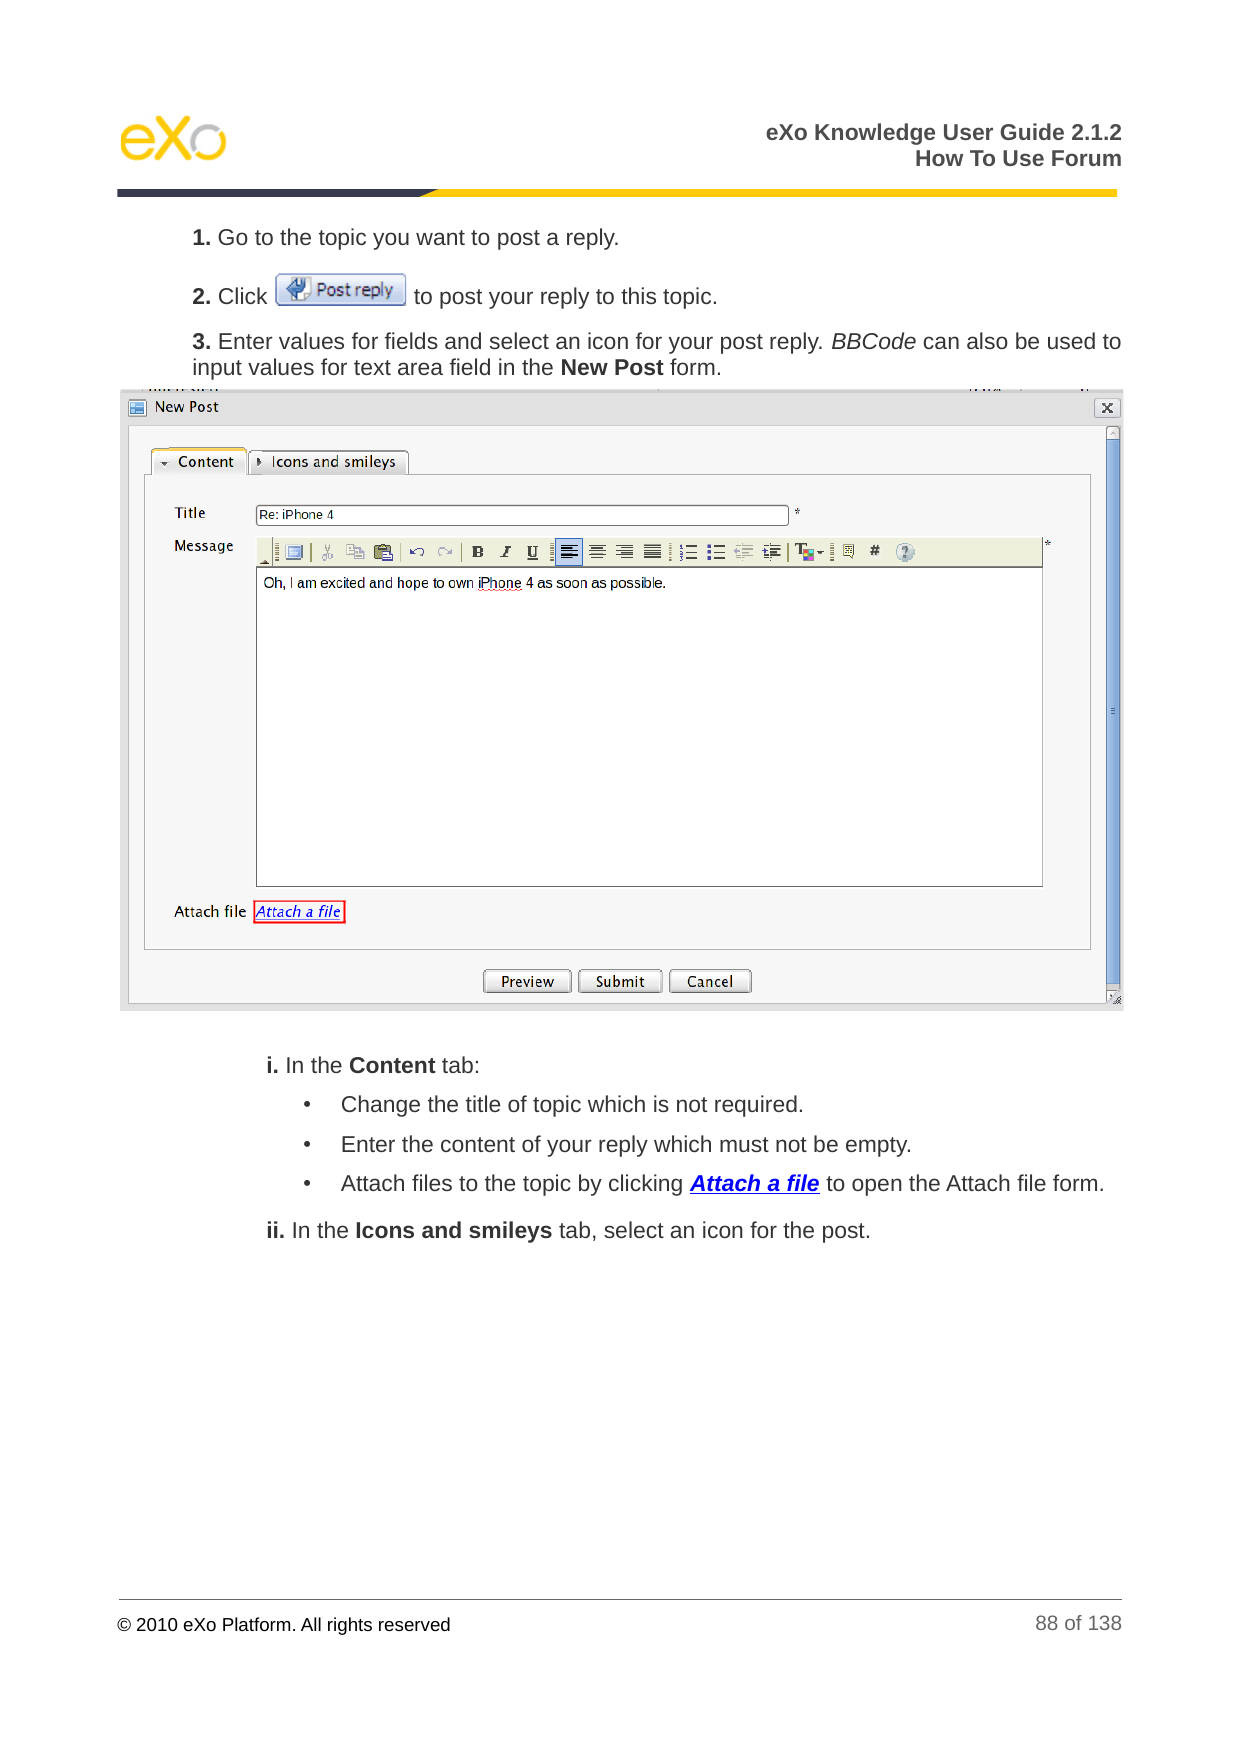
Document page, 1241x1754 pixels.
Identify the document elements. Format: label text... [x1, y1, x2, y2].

picture [120, 115, 227, 161]
list Enter the content of your reply which must not be empty. [303, 1131, 1122, 1157]
picture [274, 272, 407, 306]
picture [120, 389, 1124, 1011]
text i. In the Content tab: [192, 1052, 1122, 1078]
text ii. In the Icons and smileys tab, select an icon for the post. [192, 1217, 1122, 1243]
list Attach files to the topic by clicking Attach a file to open the Attach file form. [303, 1170, 1122, 1196]
list 2. Clickto post your reply to this topic. [154, 265, 1122, 313]
list Change the title of topic which is not required. [303, 1091, 1122, 1117]
list 1. Go to the topic you want to post a reply. [154, 223, 1122, 250]
picture [117, 189, 1118, 197]
list 3. Enter values for fields and select an icon for your post reply. BBCode can also be used to input values for text area field in the New Post form. [154, 328, 1122, 380]
